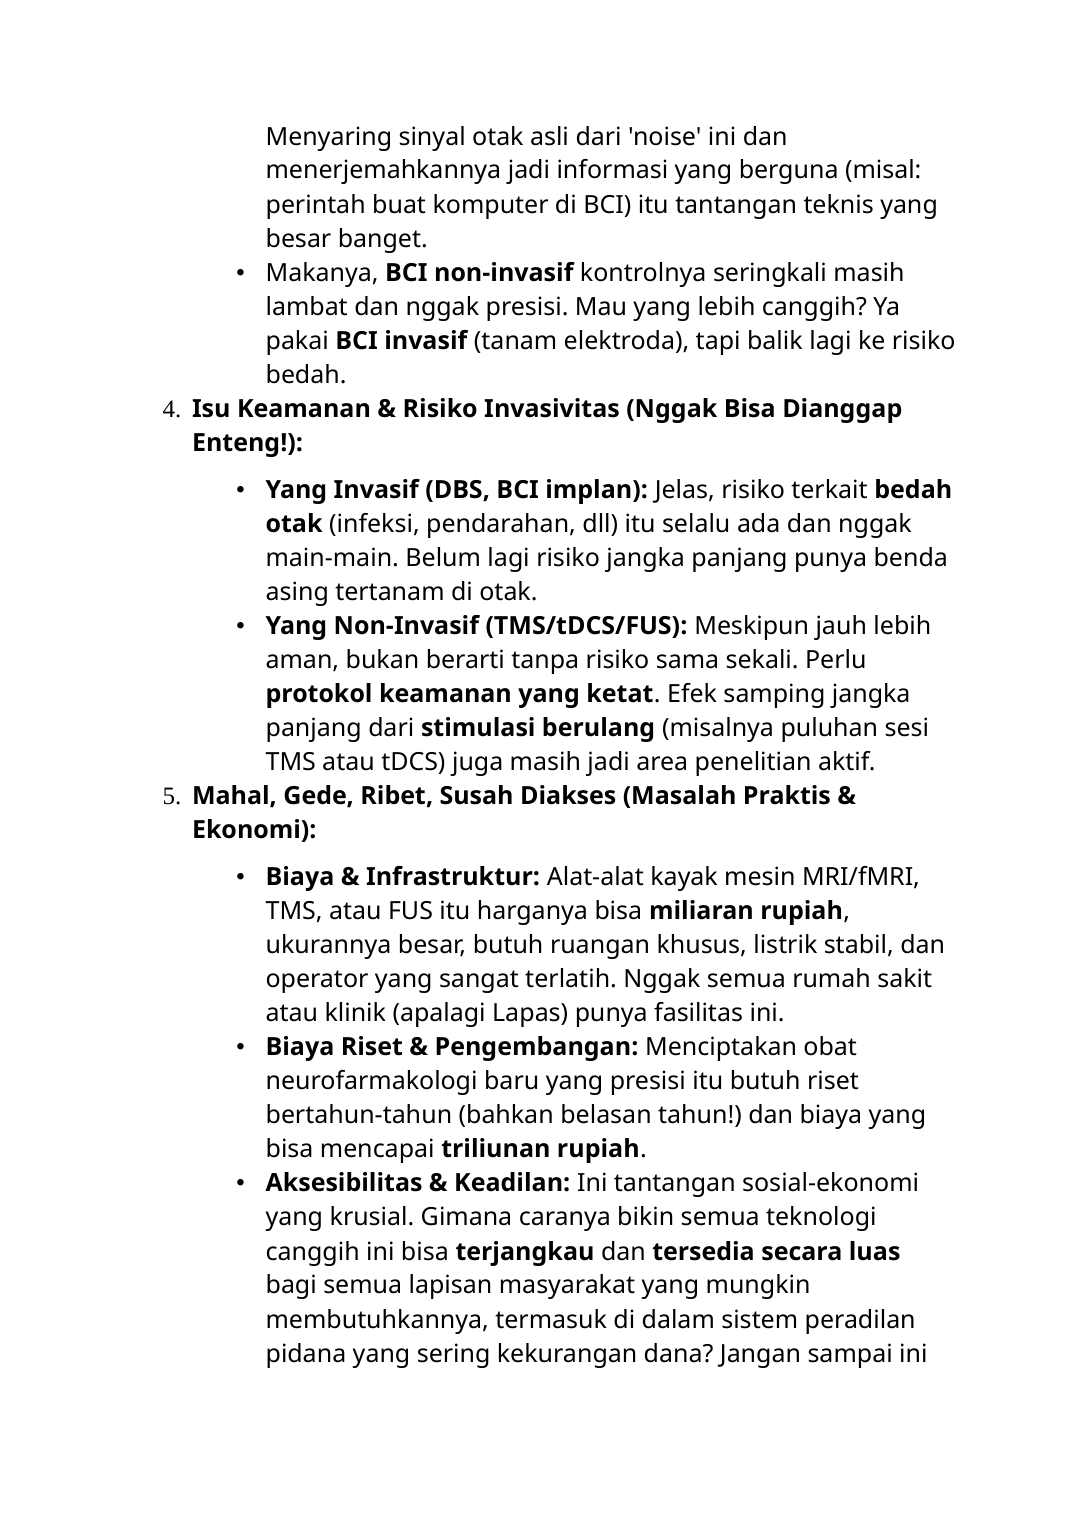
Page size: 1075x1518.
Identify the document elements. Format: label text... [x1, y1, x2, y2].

list Biaya Riset & Pengembangan: Menciptakan obat neurofarmakologi baru yang presisi itu butuh riset bertahun-tahun (bahkan belasan tahun!) dan biaya yang bisa mencapai triliunan rupiah. [236, 1029, 957, 1165]
list Aksesibilitas & Keadilan: Ini tantangan sosial-ekonomi yang krusial. Gimana caranya bikin semua teknologi canggih ini bisa terjangkau dan tersedia secara luas bagi semua lapisan masyarakat yang mungkin membutuhkannya, termasuk di dalam sistem peradilan pidana yang sering kekurangan dana? Jangan sampai ini [236, 1165, 957, 1369]
list Mahal, Gede, Ribet, Susah Diakses (Masalah Praktis & Ekonomi): [162, 778, 957, 846]
list Yang Invasif (DBS, BCI implan): Jelas, risiko terkait bedah otak (infeksi, pendarahan, dll) itu selalu ada dan nggak main-main. Belum lagi risiko jangka panjang punya benda asing tertanam di otak. [236, 471, 957, 607]
list Makanya, BCI non-invasif kontrolnya seringkali masih lambat dan nggak presisi. Mau yang lebih canggih? Ya pakai BCI invasif (tanam elektroda), tapi balik lagi ke risiko bedah. [236, 254, 957, 391]
list Isu Keamanan & Risiko Invasivitas (Nggak Bisa Dianggap Enteng!): [162, 391, 957, 459]
list Yang Non-Invasif (TMS/tDCS/FUS): Meskipun jauh lebih aman, bukan berarti tanpa risiko sama sekali. Perlu protokol keamanan yang ketat. Efek samping jangka panjang dari stimulasi berulang (misalnya puluhan sesi TMS atau tDCS) juga masih jadi area penelitian aktif. [236, 607, 957, 778]
list Menyaring sinyal otak asli dari 'noise' ini dan menerjemahkannya jadi informasi yang berguna (misal: perintah buat komputer di BCI) itu tantangan teknis yang besar banget. [236, 118, 957, 254]
list Biaya & Infrastruktur: Alat-alat kayak mesin MRI/fMRI, TMS, atau FUS itu harganya bisa miliaran rupiah, ukurannya besar, butuh ruangan khusus, listrik stabil, dan operator yang sangat terlatih. Nggak semua rumah sakit atau klinik (apalagi Lapas) punya fasilitas ini. [236, 858, 957, 1029]
